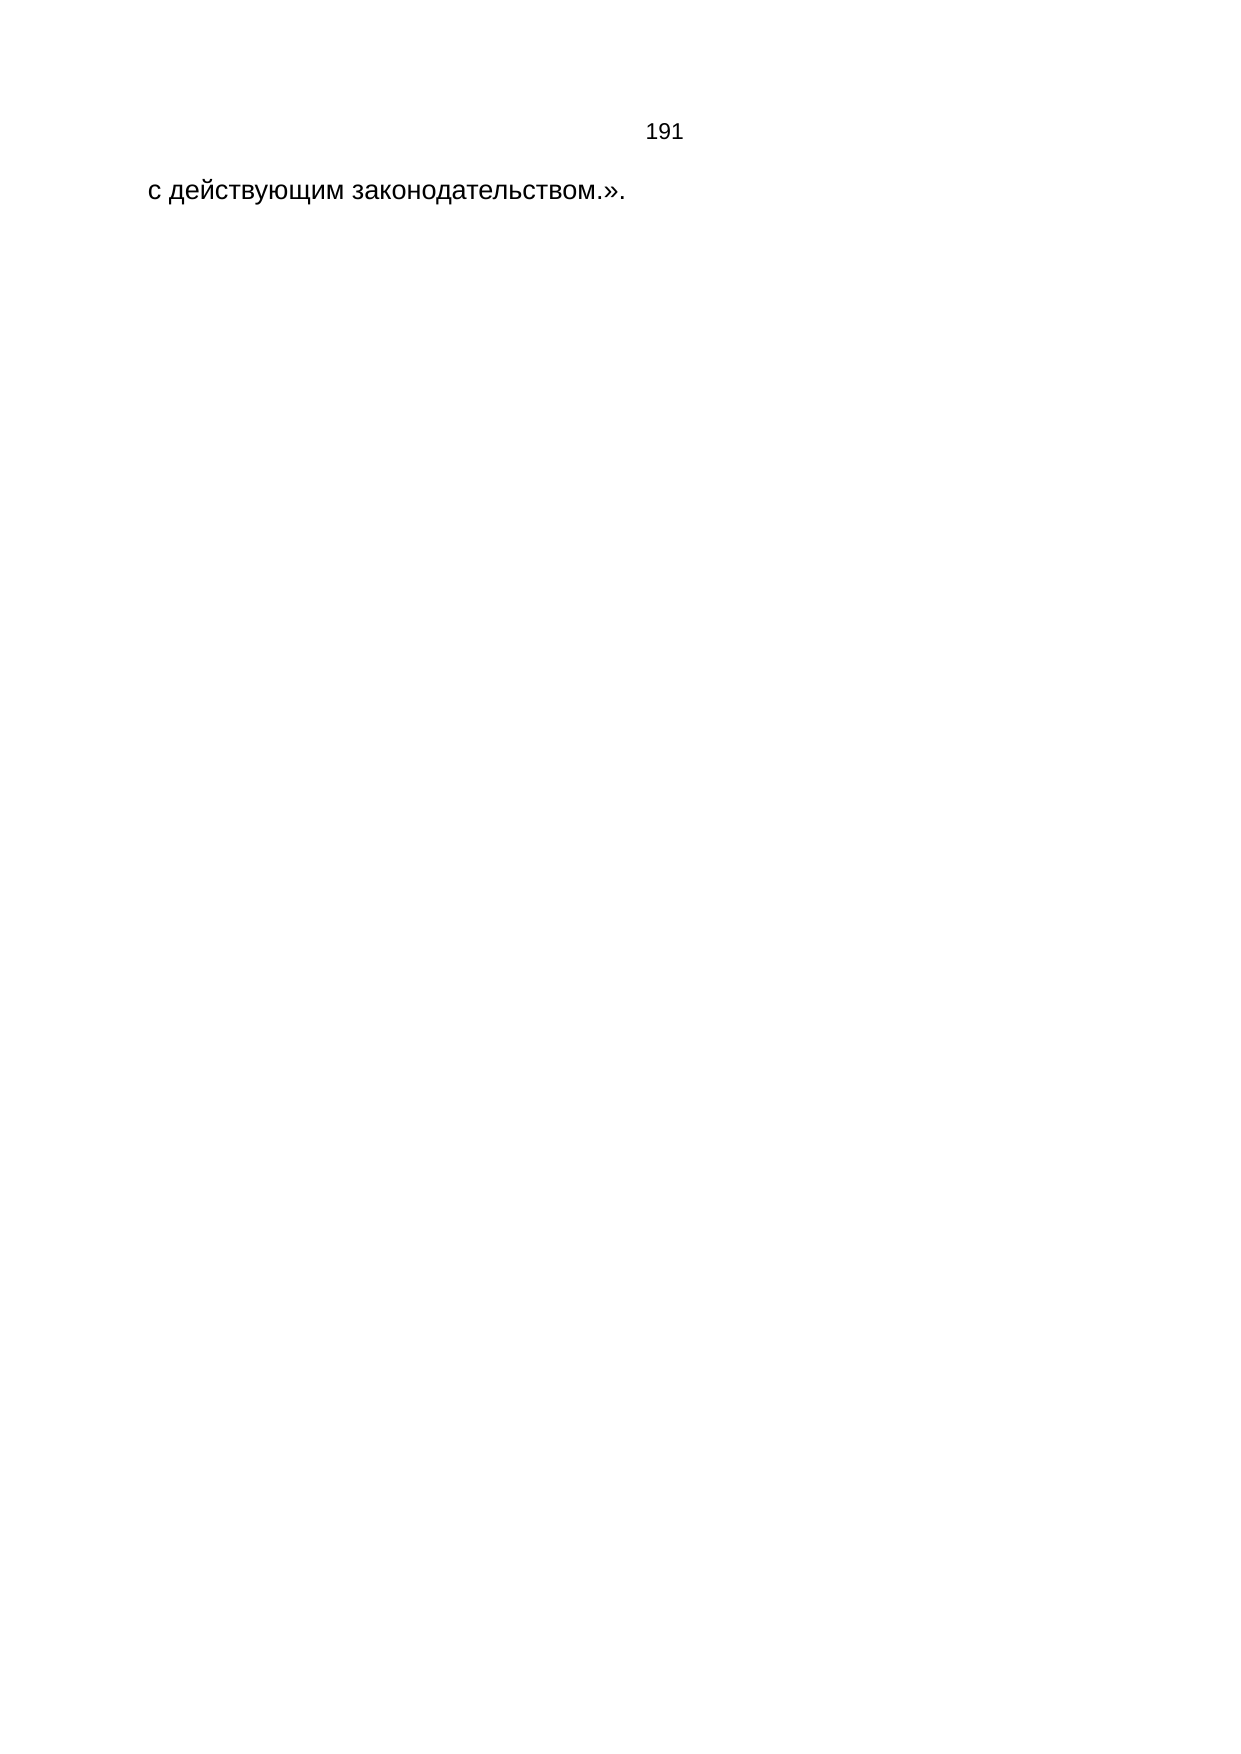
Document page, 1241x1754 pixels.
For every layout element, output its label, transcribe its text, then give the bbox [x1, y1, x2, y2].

text с действующим законодательством.». [148, 174, 1181, 205]
